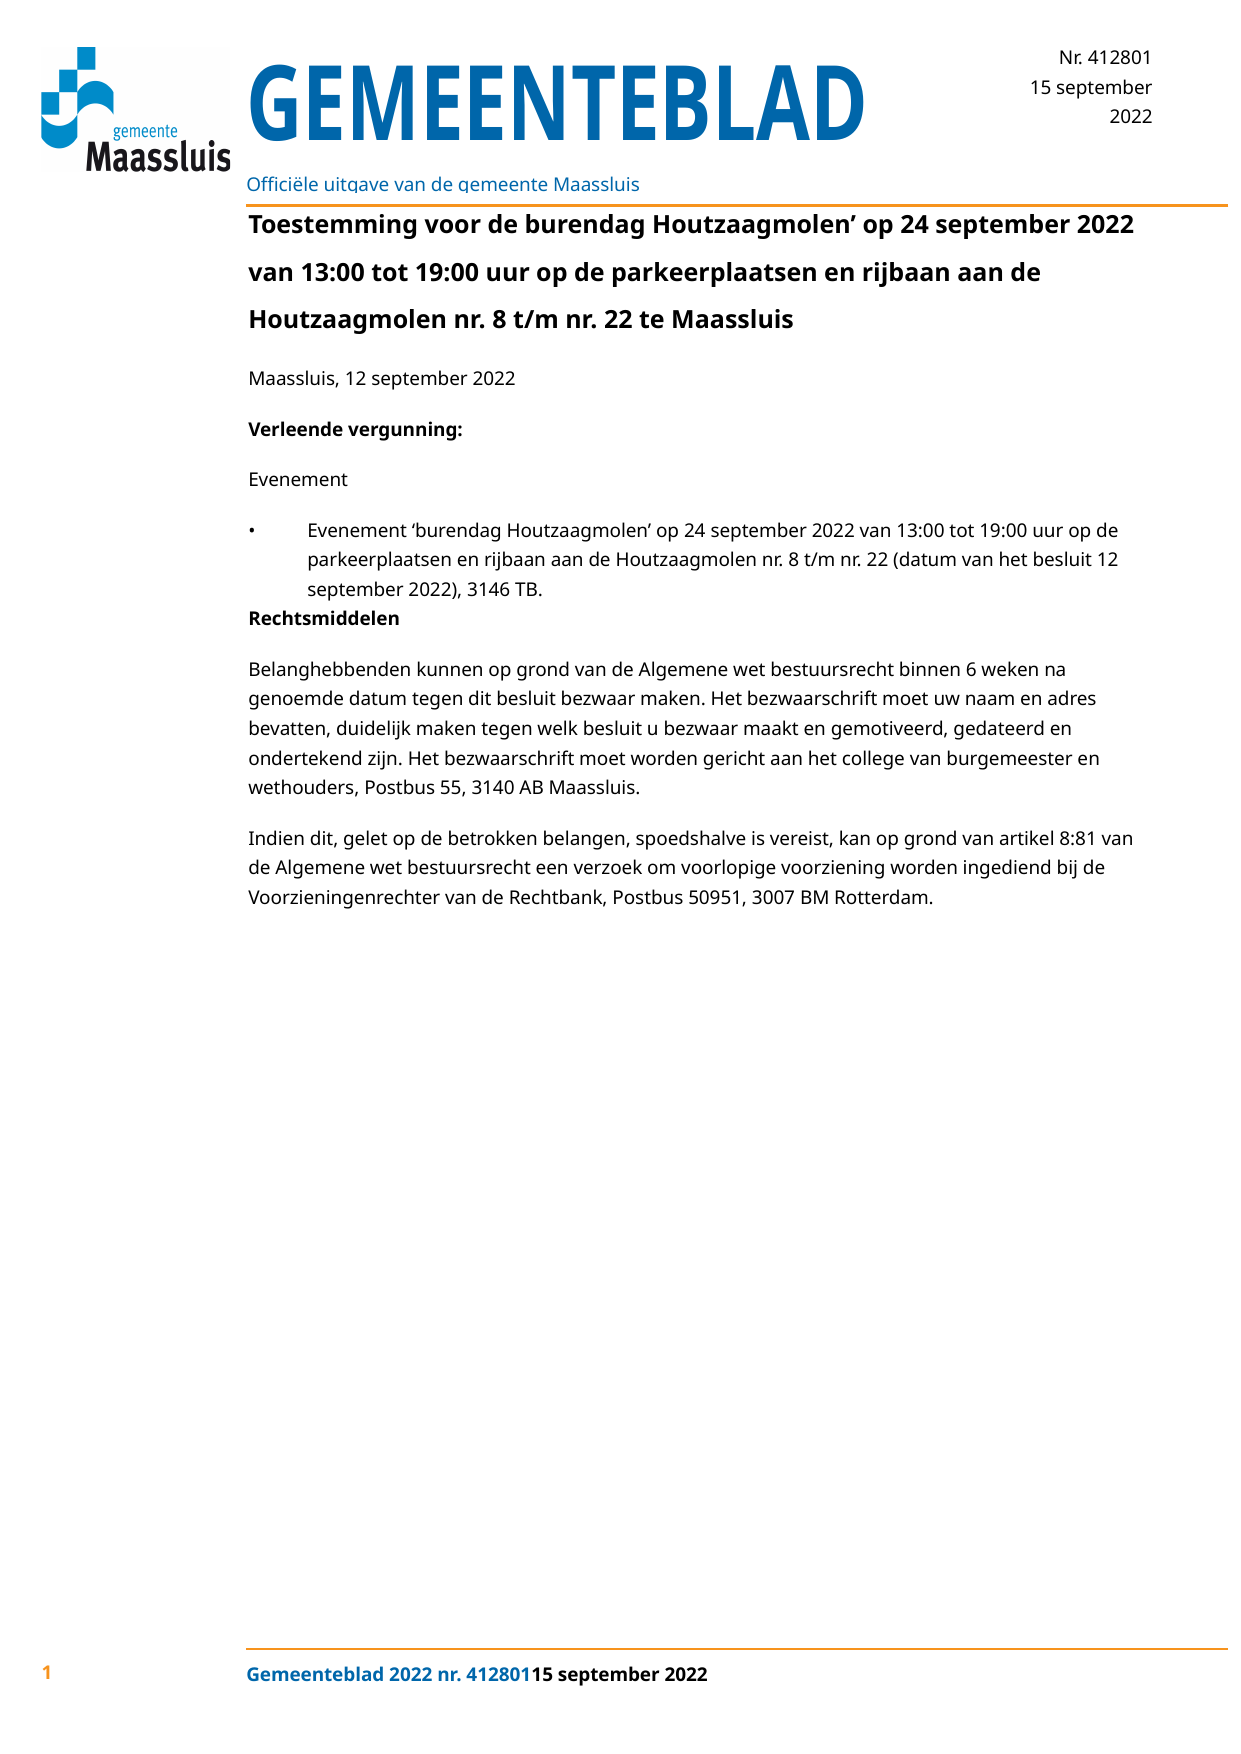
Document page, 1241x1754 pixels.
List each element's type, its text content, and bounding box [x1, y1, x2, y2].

text Belanghebbenden kunnen op grond van de Algemene wet bestuursrecht binnen 6 weken na genoemde datum tegen dit besluit bezwaar maken. Het bezwaarschrift moet uw naam en adres bevatten, duidelijk maken tegen welk besluit u bezwaar maakt en gemotiveerd, gedateerd en ondertekend zijn. Het bezwaarschrift moet worden gericht aan het college van burgemeester en wethouders, Postbus 55, 3140 AB Maassluis. [248, 656, 1152, 800]
text Maassluis, 12 september 2022 [248, 366, 1152, 391]
picture [41, 47, 231, 172]
text Indien dit, gelet op de betrokken belangen, spoedshalve is vereist, kan op grond van artikel 8:81 van de Algemene wet bestuursrecht een verzoek om voorlopige voorziening worden ingediend bij de Voorzieningenrechter van de Rechtbank, Postbus 50951, 3007 BM Rotterdam. [248, 825, 1152, 909]
picture [41, 47, 77, 92]
list Evenement ‘burendag Houtzaagmolen’ op 24 september 2022 van 13:00 tot 19:00 uur op de parkeerplaatsen en rijbaan aan de Houtzaagmolen nr. 8 t/m nr. 22 (datum van het besluit 12 september 2022), 3146 TB. [248, 517, 1152, 602]
text Toestemming voor de burendag Houtzaagmolen’ op 24 september 2022 van 13:00 tot 19:00 uur op de parkeerplaatsen en rijbaan aan de Houtzaagmolen nr. 8 t/m nr. 22 te Maassluis [248, 207, 1152, 336]
text Evenement [248, 466, 1152, 492]
text Rechtsmiddelen [248, 606, 1152, 631]
text Verleende vergunning: [248, 416, 1152, 442]
